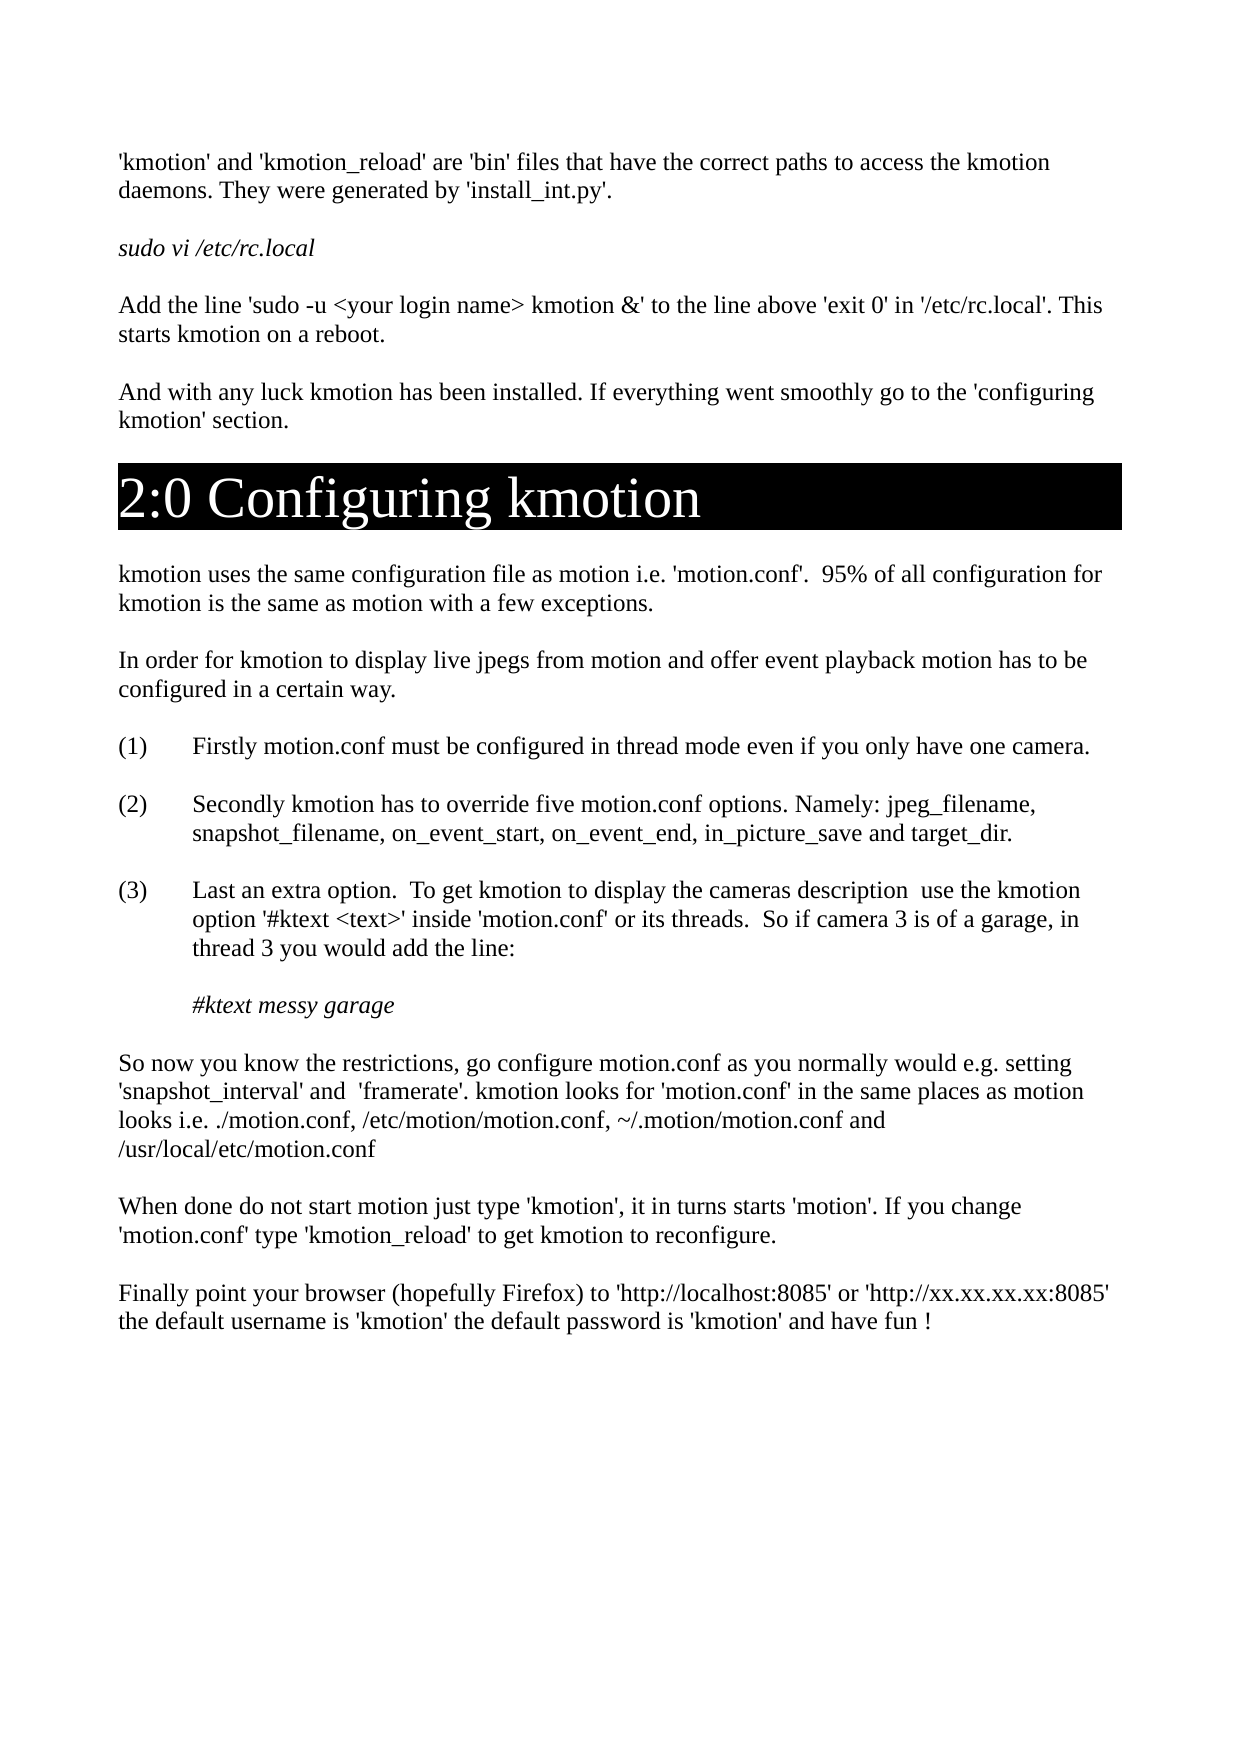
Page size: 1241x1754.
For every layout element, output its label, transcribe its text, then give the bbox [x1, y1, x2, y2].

text Finally point your browser (hopefully Firefox) to 'http://localhost:8085' or 'http://xx.xx.xx.xx:8085' the default username is 'kmotion' the default password is 'kmotion' and have fun ! [118, 1278, 1122, 1335]
text Add the line 'sudo -u <your login name> kmotion &' to the line above 'exit 0' in '/etc/rc.local'. This starts kmotion on a reboot. [118, 291, 1122, 348]
text 'kmotion' and 'kmotion_reload' are 'bin' files that have the correct paths to access the kmotion daemons. They were generated by 'install_int.py'. [118, 147, 1122, 204]
text In order for kmotion to display live jpegs from motion and offer event playback motion has to be configured in a certain way. [118, 645, 1122, 703]
text kmotion uses the same configuration file as motion i.e. 'motion.conf'. 95% of all configuration for kmotion is the same as motion with a few exceptions. [118, 559, 1122, 616]
text (3) Last an extra option. To get kmotion to display the cameras description use the kmotion option '#ktext <text>' inside 'motion.conf' or its threads. So if camera 3 is of a garage, in thread 3 you would add the line: [118, 875, 1122, 961]
text When done do not start motion just type 'kmotion', it in turns starts 'motion'. If you change 'motion.conf' type 'kmotion_reload' to get kmotion to reconfigure. [118, 1191, 1122, 1249]
text And with any luck kmotion has been installed. If everything went smoothly go to the 'configuring kmotion' section. [118, 377, 1122, 434]
text #ktext messy garage [118, 990, 1122, 1019]
text sudo vi /etc/rc.local [118, 233, 1122, 262]
text (2) Secondly kmotion has to override five motion.conf options. Namely: jpeg_filename, snapshot_filename, on_event_start, on_event_end, in_picture_save and target_dir. [118, 789, 1122, 846]
text (1) Firstly motion.conf must be configured in thread mode even if you only have one camera. [118, 731, 1122, 760]
text 2:0 Configuring kmotion [118, 463, 1122, 530]
text So now you know the restrictions, go configure motion.conf as you normally would e.g. setting 'snapshot_interval' and 'framerate'. kmotion looks for 'motion.conf' in the same places as motion looks i.e. ./motion.conf, /etc/motion/motion.conf, ~/.motion/motion.conf and /usr/local/etc/motion.conf [118, 1048, 1122, 1163]
